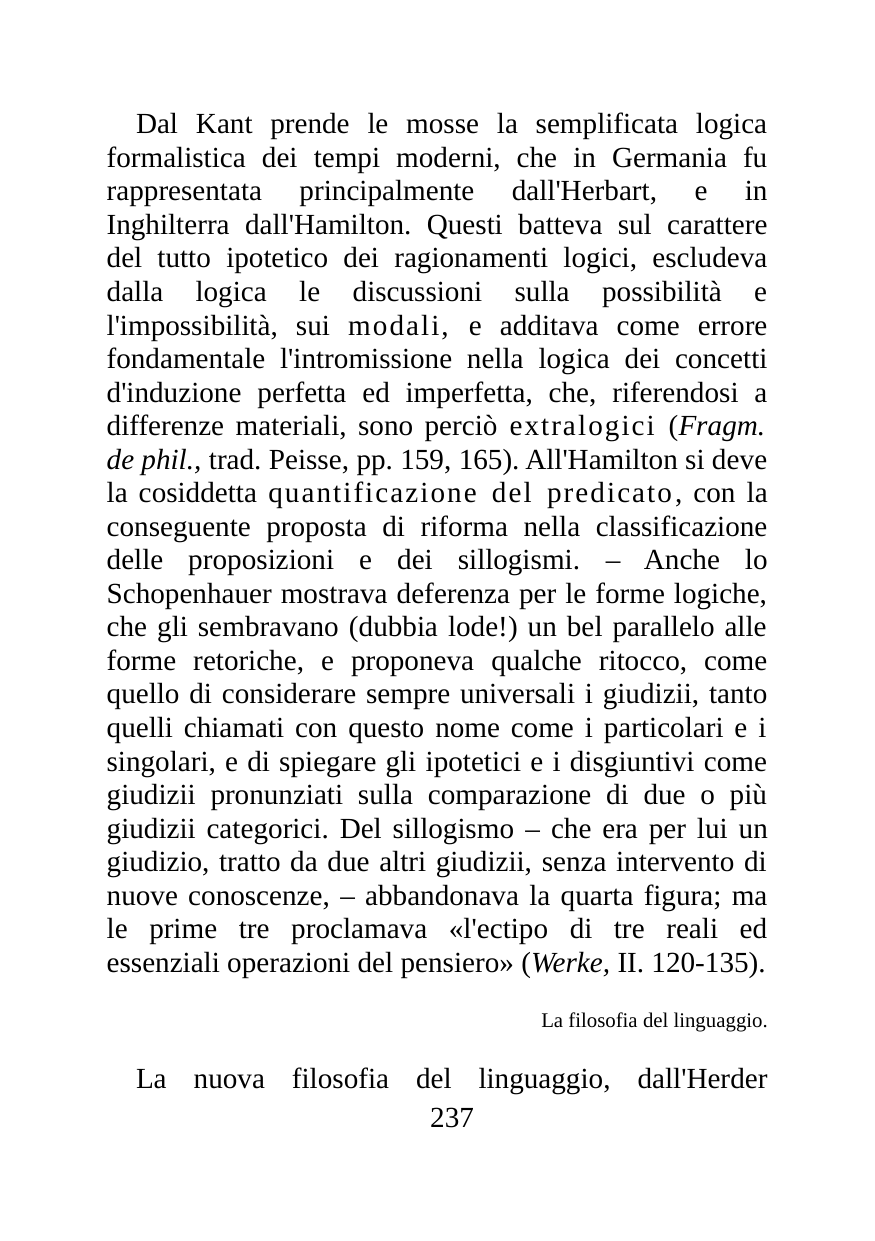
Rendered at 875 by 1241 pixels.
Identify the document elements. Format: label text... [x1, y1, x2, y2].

text La nuova filosofia del linguaggio, dall'Herder [106, 1061, 768, 1094]
text La filosofia del linguaggio. [106, 1008, 768, 1032]
text Dal Kant prende le mosse la semplificata logica formalistica dei tempi moderni, che in Germania fu rappresentata principalmente dall'Herbart, e in Inghilterra dall'Hamilton. Questi batteva sul carattere del tutto ipotetico dei ragionamenti logici, escludeva dalla logica le discussioni sulla possibilità e l'impossibilità, sui modali, e additava come errore fondamentale l'intromissione nella logica dei concetti d'induzione perfetta ed imperfetta, che, riferendosi a differenze materiali, sono perciò extralogici (Fragm. de phil., trad. Peisse, pp. 159, 165). All'Hamilton si deve la cosiddetta quantificazione del predicato, con la conseguente proposta di riforma nella classificazione delle proposizioni e dei sillogismi. ‒ Anche lo Schopenhauer mostrava deferenza per le forme logiche, che gli sembravano (dubbia lode!) un bel parallelo alle forme retoriche, e proponeva qualche ritocco, come quello di considerare sempre universali i giudizii, tanto quelli chiamati con questo nome come i particolari e i singolari, e di spiegare gli ipotetici e i disgiuntivi come giudizii pronunziati sulla comparazione di due o più giudizii categorici. Del sillogismo ‒ che era per lui un giudizio, tratto da due altri giudizii, senza intervento di nuove conoscenze, ‒ abbandonava la quarta figura; ma le prime tre proclamava «l'ectipo di tre reali ed essenziali operazioni del pensiero» (Werke, II. 120-135). [106, 106, 768, 978]
